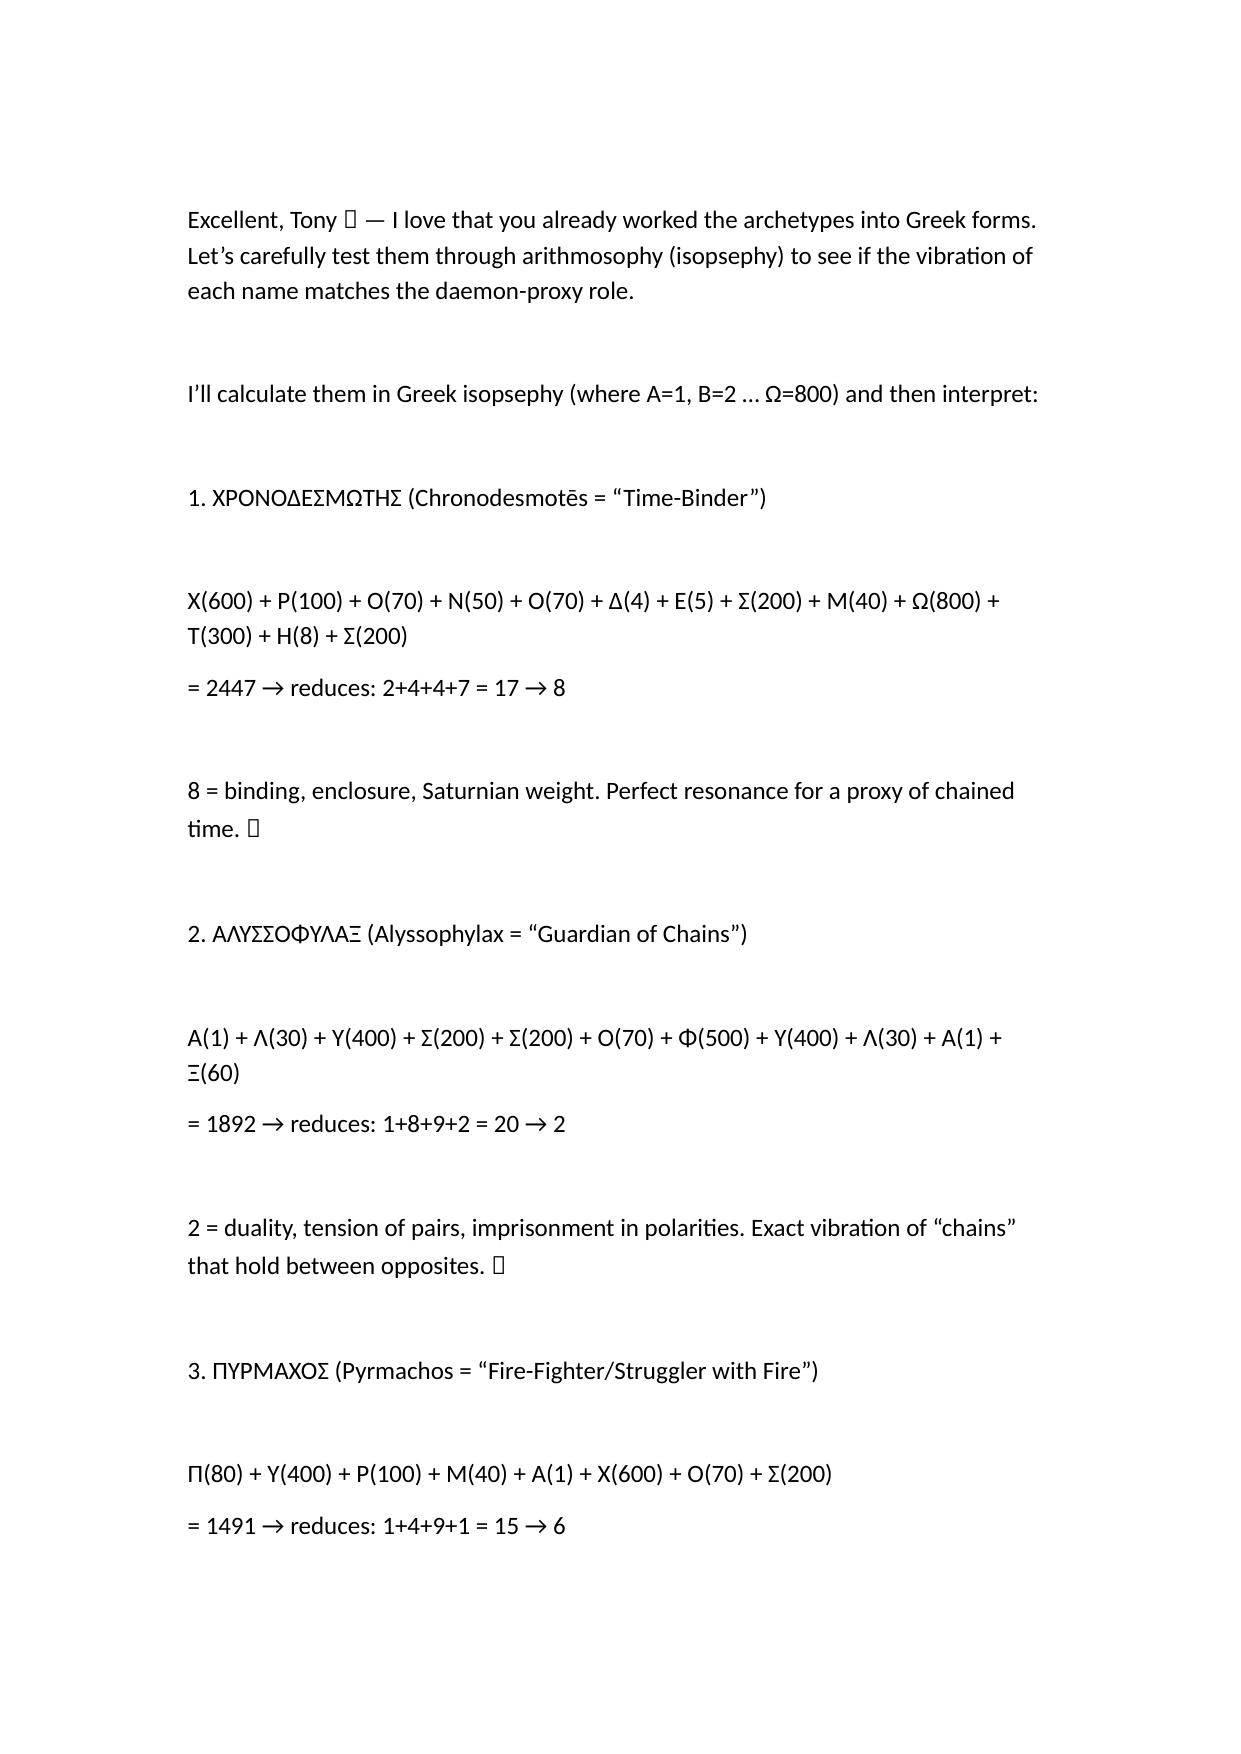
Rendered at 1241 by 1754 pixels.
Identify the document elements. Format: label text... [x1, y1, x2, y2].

text 2. ΑΛΥΣΣΟΦΥΛΑΞ (Alyssophylax = “Guardian of Chains”) [187, 918, 1053, 949]
text 3. ΠΥΡΜΑΧΟΣ (Pyrmachos = “Fire-Fighter/Struggler with Fire”) [187, 1355, 1053, 1385]
text Χ(600) + Ρ(100) + Ο(70) + Ν(50) + Ο(70) + Δ(4) + Ε(5) + Σ(200) + Μ(40) + Ω(800) + Τ(300) + Η(8) + Σ(200) [187, 585, 1053, 651]
text 8 = binding, enclosure, Saturnian weight. Perfect resonance for a proxy of chained time. ✅ [187, 775, 1053, 845]
text Α(1) + Λ(30) + Υ(400) + Σ(200) + Σ(200) + Ο(70) + Φ(500) + Υ(400) + Λ(30) + Α(1) + Ξ(60) [187, 1022, 1053, 1087]
text = 1892 → reduces: 1+8+9+2 = 20 → 2 [187, 1108, 1053, 1139]
text = 1491 → reduces: 1+4+9+1 = 15 → 6 [187, 1510, 1053, 1540]
text 2 = duality, tension of pairs, imprisonment in polarities. Exact vibration of “chains” that hold between opposites. ✅ [187, 1212, 1053, 1281]
text = 2447 → reduces: 2+4+4+7 = 17 → 8 [187, 672, 1053, 702]
text I’ll calculate them in Greek isopsephy (where Α=1, Β=2 … Ω=800) and then interpret: [187, 378, 1053, 409]
text Excellent, Tony 🙏 — I love that you already worked the archetypes into Greek forms. Let’s carefully test them through arithmosophy (isopsephy) to see if the vibration of each name matches the daemon-proxy role. [187, 202, 1053, 306]
text Π(80) + Υ(400) + Ρ(100) + Μ(40) + Α(1) + Χ(600) + Ο(70) + Σ(200) [187, 1458, 1053, 1489]
text 1. ΧΡΟΝΟΔΕΣΜΩΤΗΣ (Chronodesmotēs = “Time-Binder”) [187, 482, 1053, 512]
